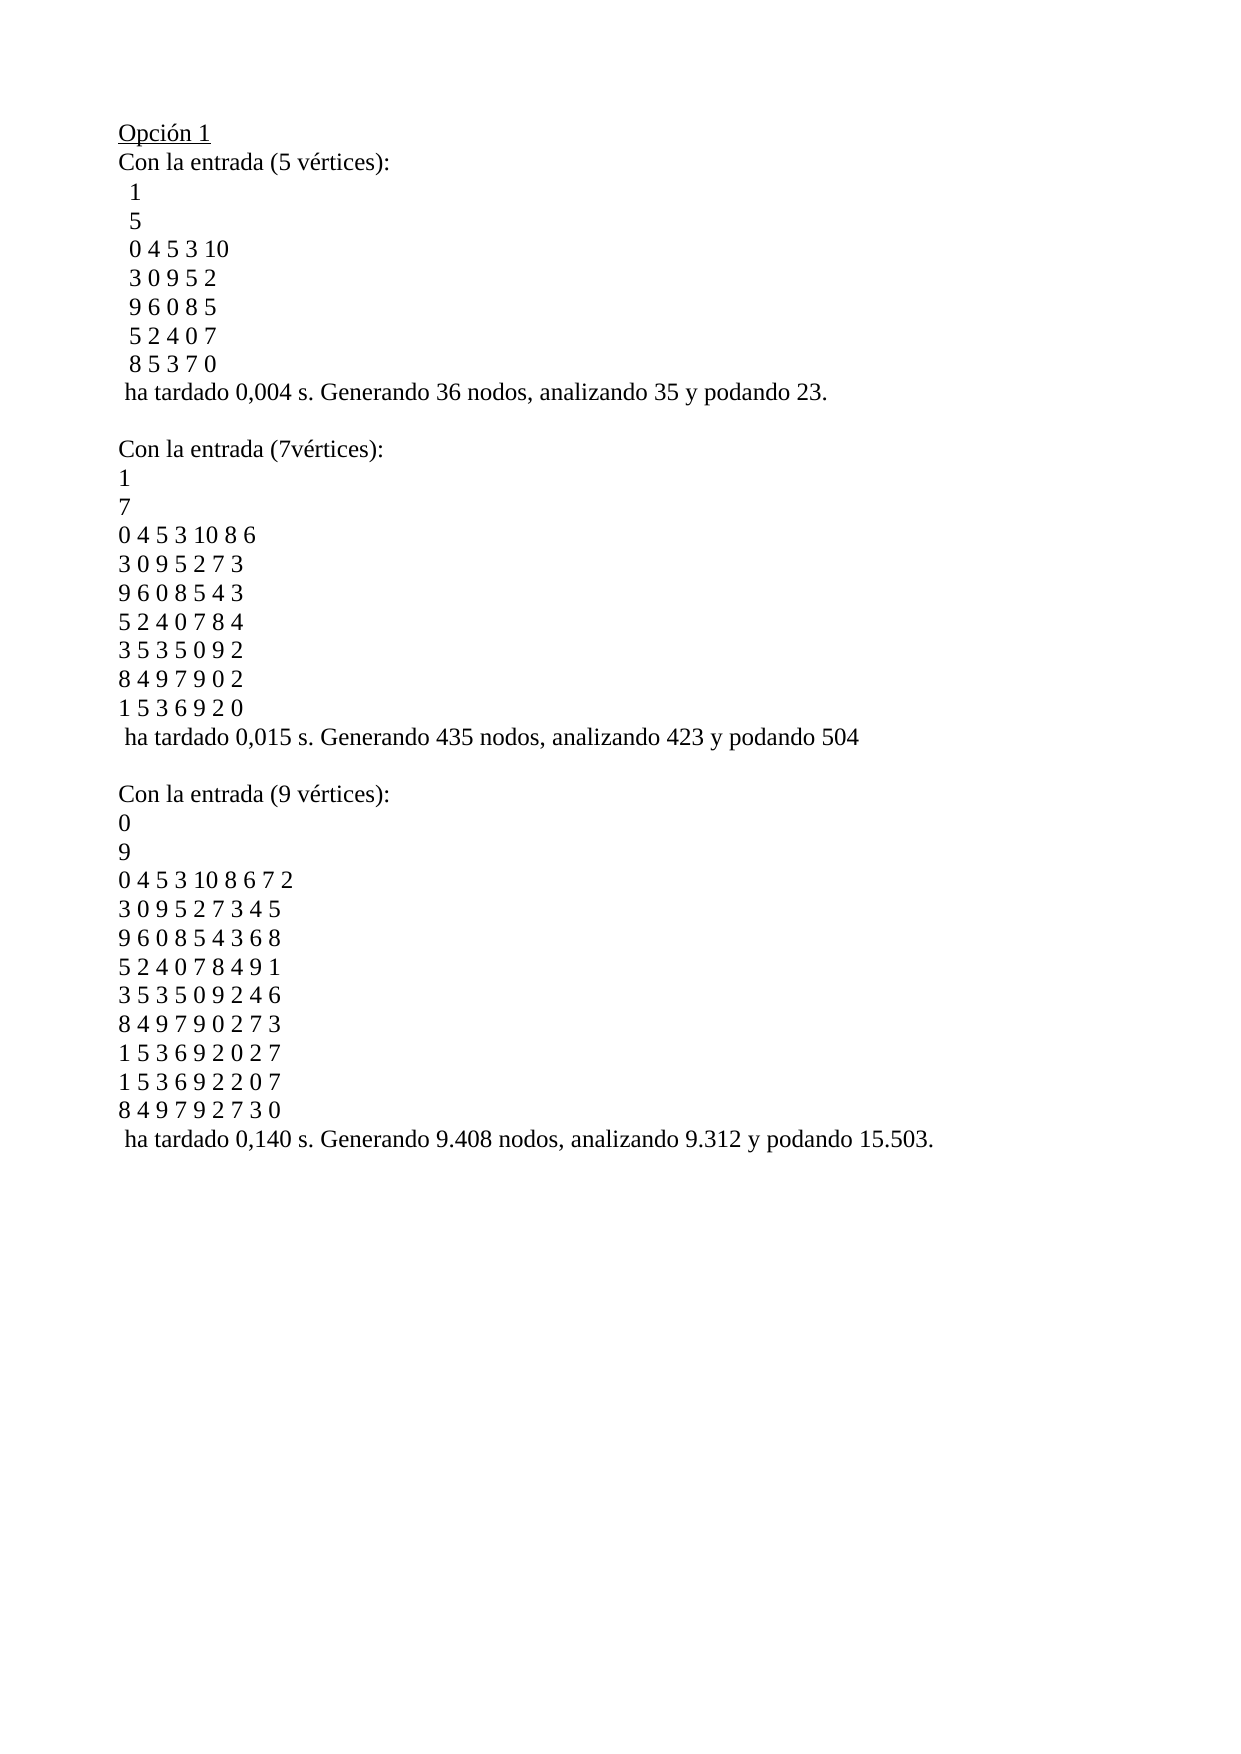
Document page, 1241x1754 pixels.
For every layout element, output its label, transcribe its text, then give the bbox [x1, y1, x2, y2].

text 0 4 5 3 10 8 6 [118, 521, 1122, 549]
text 9 [118, 837, 1122, 866]
text 1 5 3 6 9 2 0 [118, 693, 1122, 722]
text Con la entrada (7vértices): [118, 434, 1122, 463]
text 0 4 5 3 10 8 6 7 2 [118, 866, 1122, 894]
text 1 5 3 6 9 2 2 0 7 [118, 1067, 1122, 1096]
text 3 5 3 5 0 9 2 4 6 [118, 981, 1122, 1009]
text 1 5 3 6 9 2 0 2 7 [118, 1038, 1122, 1067]
text ha tardado 0,004 s. Generando 36 nodos, analizando 35 y podando 23. [118, 377, 1122, 406]
text 8 4 9 7 9 2 7 3 0 [118, 1096, 1122, 1124]
text 8 4 9 7 9 0 2 7 3 [118, 1009, 1122, 1038]
text Opción 1 [118, 118, 1122, 147]
text 5 2 4 0 7 8 4 [118, 607, 1122, 636]
text Con la entrada (5 vértices): [118, 147, 1122, 176]
text 3 0 9 5 2 7 3 [118, 549, 1122, 578]
text ha tardado 0,140 s. Generando 9.408 nodos, analizando 9.312 y podando 15.503. [118, 1124, 1122, 1153]
text 1 [118, 463, 1122, 492]
text 3 0 9 5 2 7 3 4 5 [118, 894, 1122, 923]
text 7 [118, 492, 1122, 521]
text 8 4 9 7 9 0 2 [118, 664, 1122, 693]
text ha tardado 0,015 s. Generando 435 nodos, analizando 423 y podando 504 [118, 722, 1122, 751]
text 3 5 3 5 0 9 2 [118, 636, 1122, 664]
text 5 2 4 0 7 8 4 9 1 [118, 952, 1122, 981]
text Con la entrada (9 vértices): [118, 779, 1122, 808]
text 9 6 0 8 5 4 3 [118, 578, 1122, 607]
text 0 [118, 808, 1122, 837]
text 9 6 0 8 5 4 3 6 8 [118, 923, 1122, 952]
